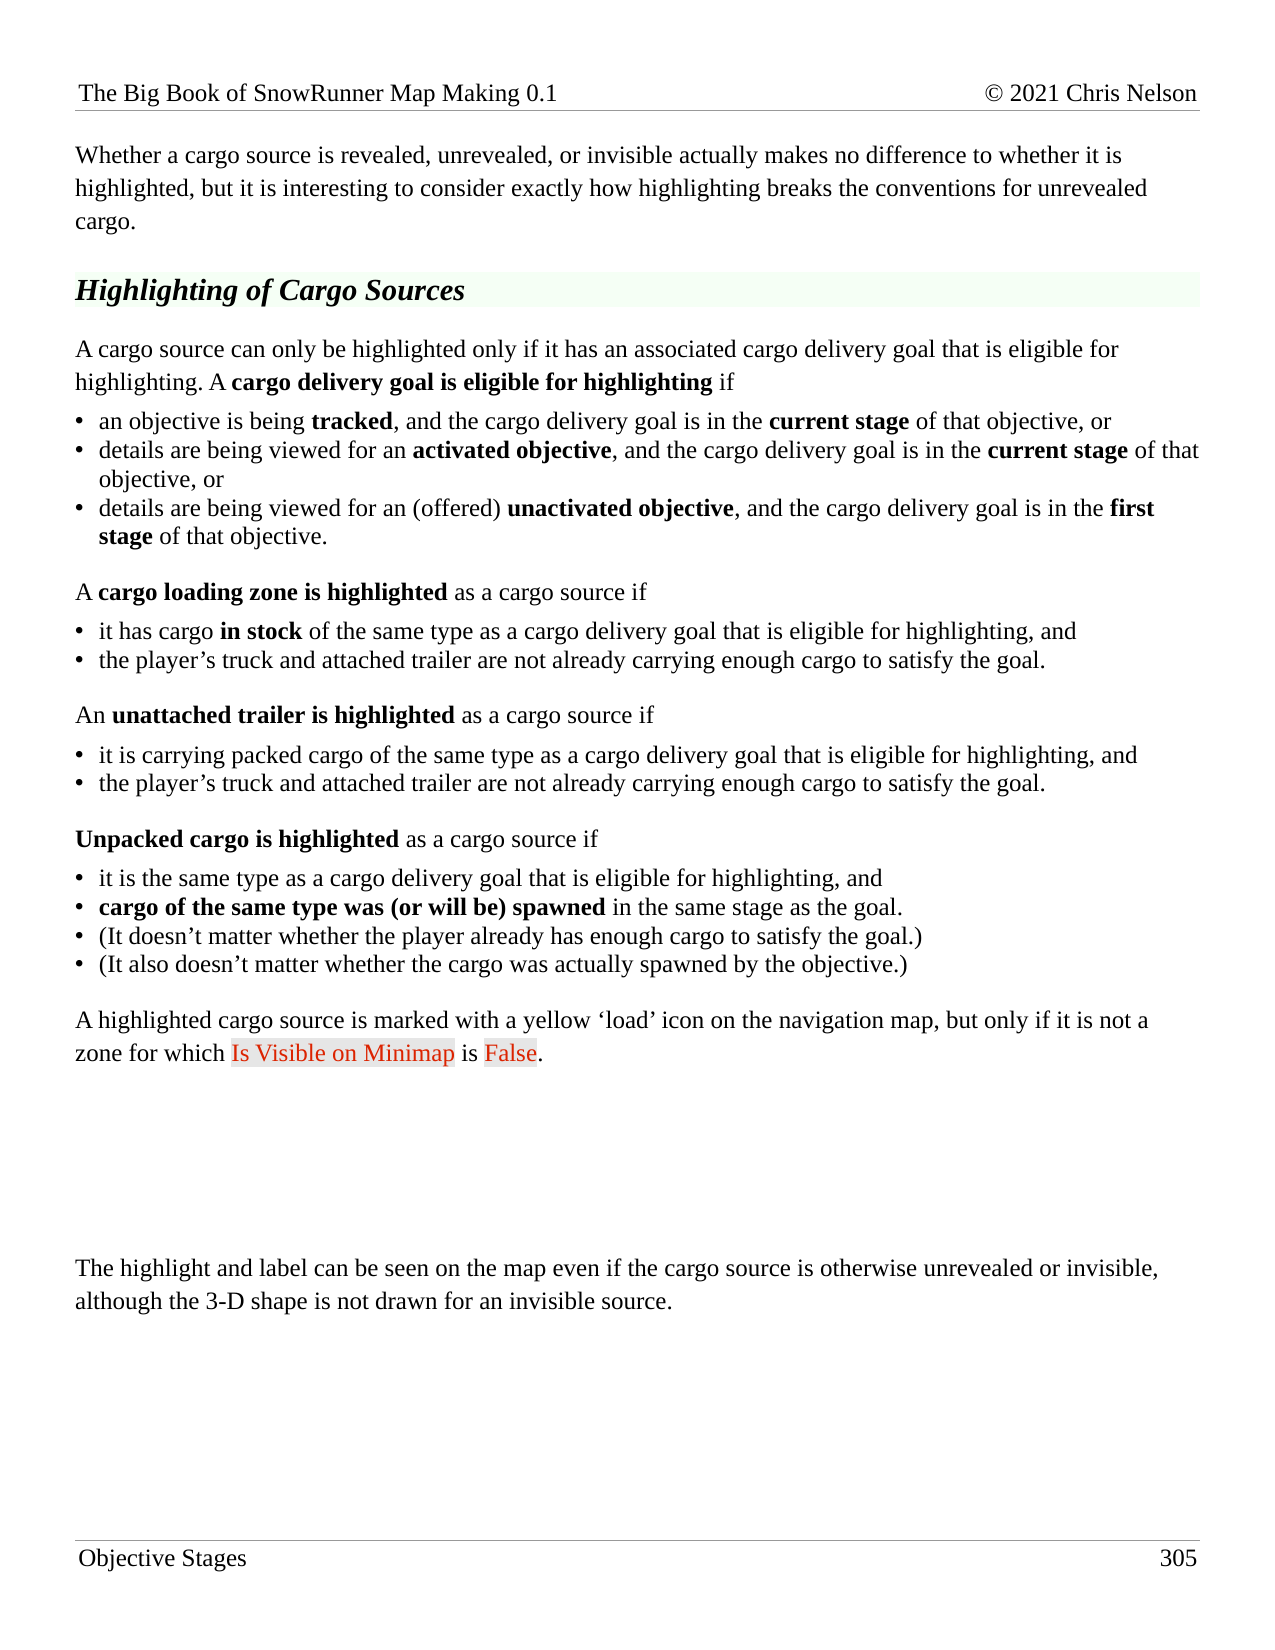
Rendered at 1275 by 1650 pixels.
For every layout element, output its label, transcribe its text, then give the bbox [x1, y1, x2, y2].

list (It also doesn’t matter whether the cargo was actually spawned by the objective.) [75, 949, 1200, 978]
list (It doesn’t matter whether the player already has enough cargo to satisfy the goal.) [75, 921, 1200, 949]
list the player’s truck and attached trailer are not already carrying enough cargo to satisfy the goal. [75, 768, 1200, 797]
subtitle An unattached trailer is highlighted as a cargo source if [75, 701, 1200, 729]
list it is the same type as a cargo delivery goal that is eligible for highlighting, and [75, 863, 1200, 892]
list it has cargo in stock of the same type as a cargo delivery goal that is eligible for highlighting, and [75, 616, 1200, 645]
text A highlighted cargo source is marked with a yellow ‘load’ icon on the navigation map, but only if it is not a zone for which Is Visible on Minimap is False. [75, 1005, 1200, 1067]
list cargo of the same type was (or will be) spawned in the same stage as the goal. [75, 892, 1200, 921]
subtitle A cargo loading zone is highlighted as a cargo source if [75, 577, 1200, 606]
subtitle Unpacked cargo is highlighted as a cargo source if [75, 824, 1200, 853]
text Whether a cargo source is revealed, unrevealed, or invisible actually makes no difference to whether it is highlighted, but it is interesting to consider exactly how highlighting breaks the conventions for unrevealed cargo. [75, 140, 1200, 235]
subtitle A cargo source can only be highlighted only if it has an associated cargo delivery goal that is eligible for highlighting. A cargo delivery goal is eligible for highlighting if [75, 334, 1200, 396]
list it is carrying packed cargo of the same type as a cargo delivery goal that is eligible for highlighting, and [75, 740, 1200, 768]
subtitle Highlighting of Cargo Sources [75, 272, 1200, 307]
list the player’s truck and attached trailer are not already carrying enough cargo to satisfy the goal. [75, 645, 1200, 674]
list details are being viewed for an (offered) unactivated objective, and the cargo delivery goal is in the first stage of that objective. [75, 493, 1200, 550]
list an objective is being tracked, and the cargo delivery goal is in the current stage of that objective, or [75, 406, 1200, 435]
text The highlight and label can be seen on the map even if the cargo source is otherwise unrevealed or invisible, although the 3‑D shape is not drawn for an invisible source. [75, 1253, 1200, 1314]
list details are being viewed for an activated objective, and the cargo delivery goal is in the current stage of that objective, or [75, 435, 1200, 493]
